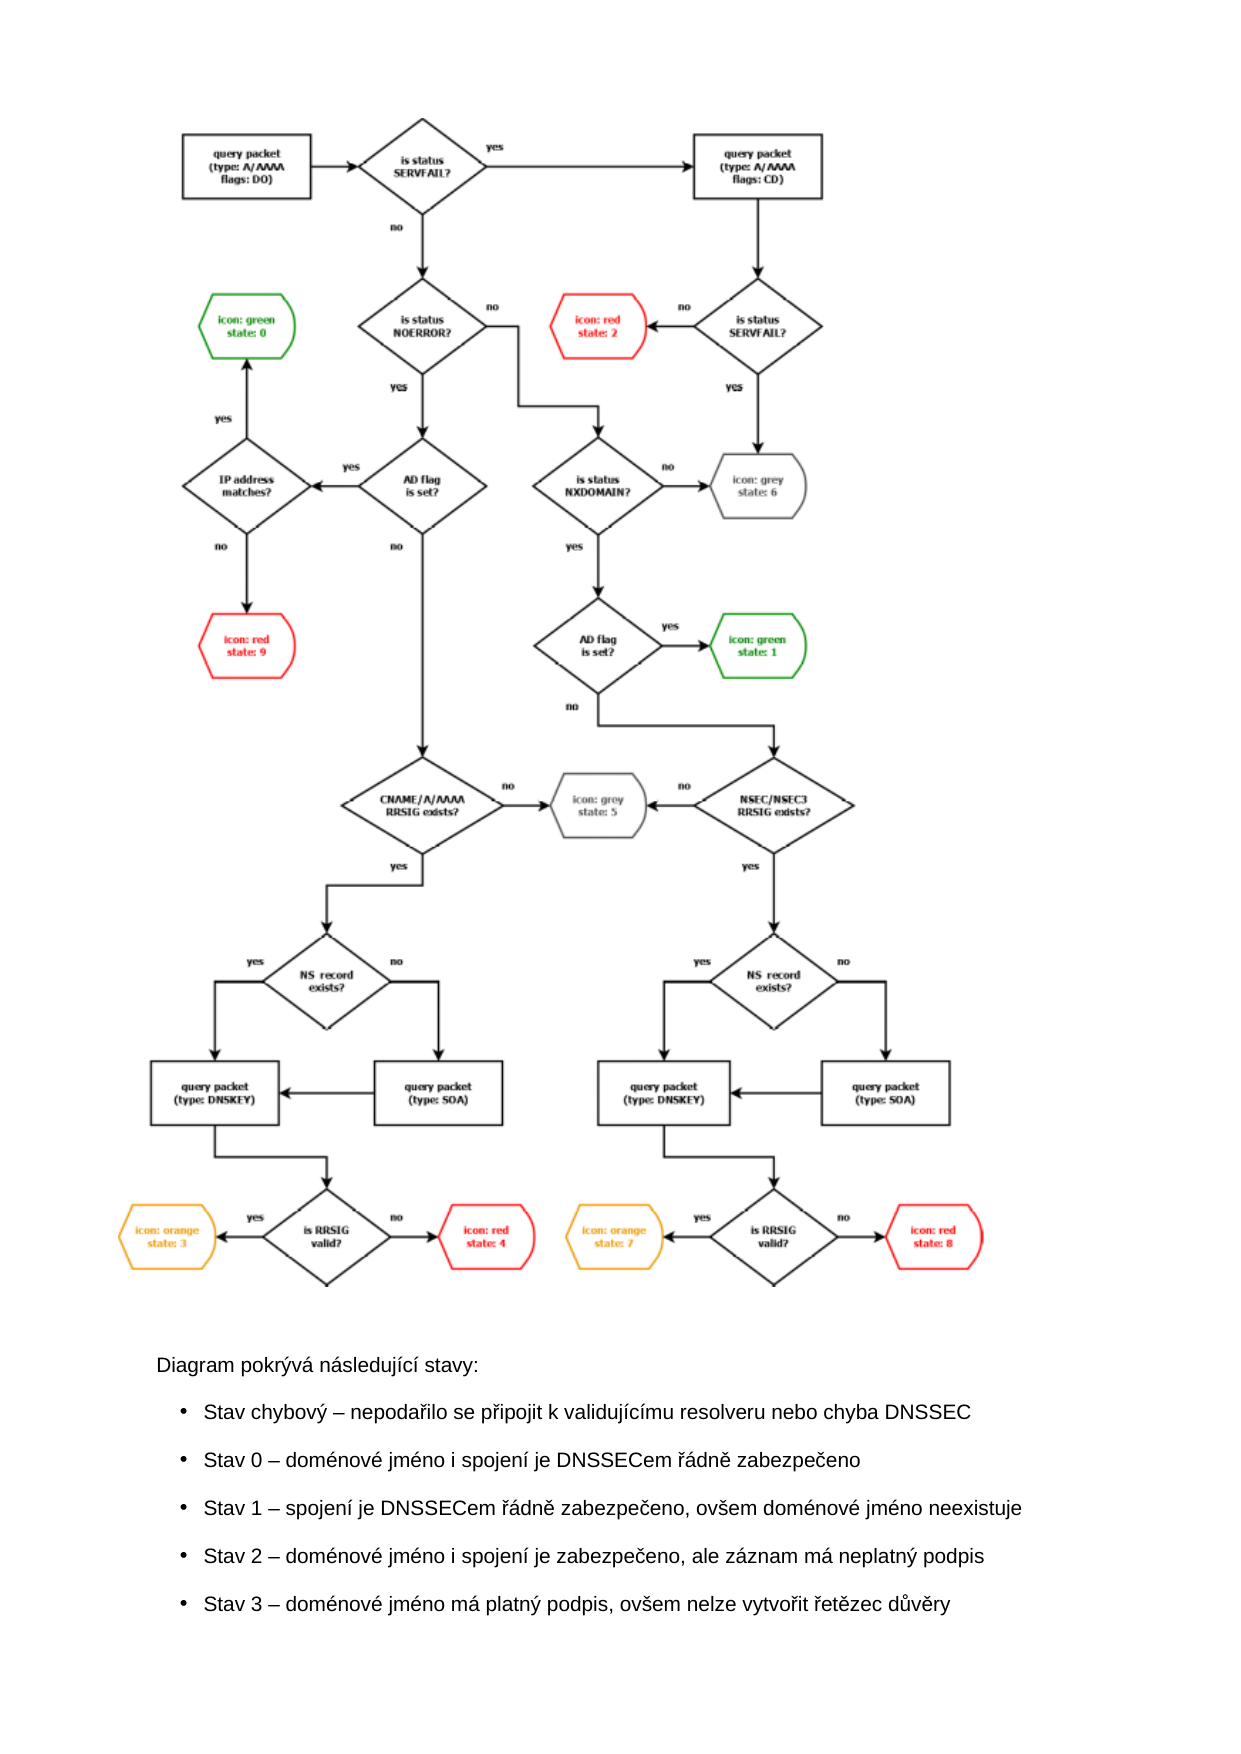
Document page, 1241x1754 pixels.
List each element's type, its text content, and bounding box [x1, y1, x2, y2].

list Stav 1 – spojení je DNSSECem řádně zabezpečeno, ovšem doménové jméno neexistuje [142, 1496, 1122, 1521]
list Stav chybový – nepodařilo se připojit k validujícímu resolveru nebo chyba DNSSEC [142, 1400, 1122, 1424]
list Stav 3 – doménové jméno má platný podpis, ovšem nelze vytvořit řetězec důvěry [142, 1592, 1122, 1617]
text Diagram pokrývá následující stavy: [118, 1352, 1122, 1376]
list Stav 2 – doménové jméno i spojení je zabezpečeno, ale záznam má neplatný podpis [142, 1544, 1122, 1569]
list Stav 0 – doménové jméno i spojení je DNSSECem řádně zabezpečeno [142, 1448, 1122, 1473]
